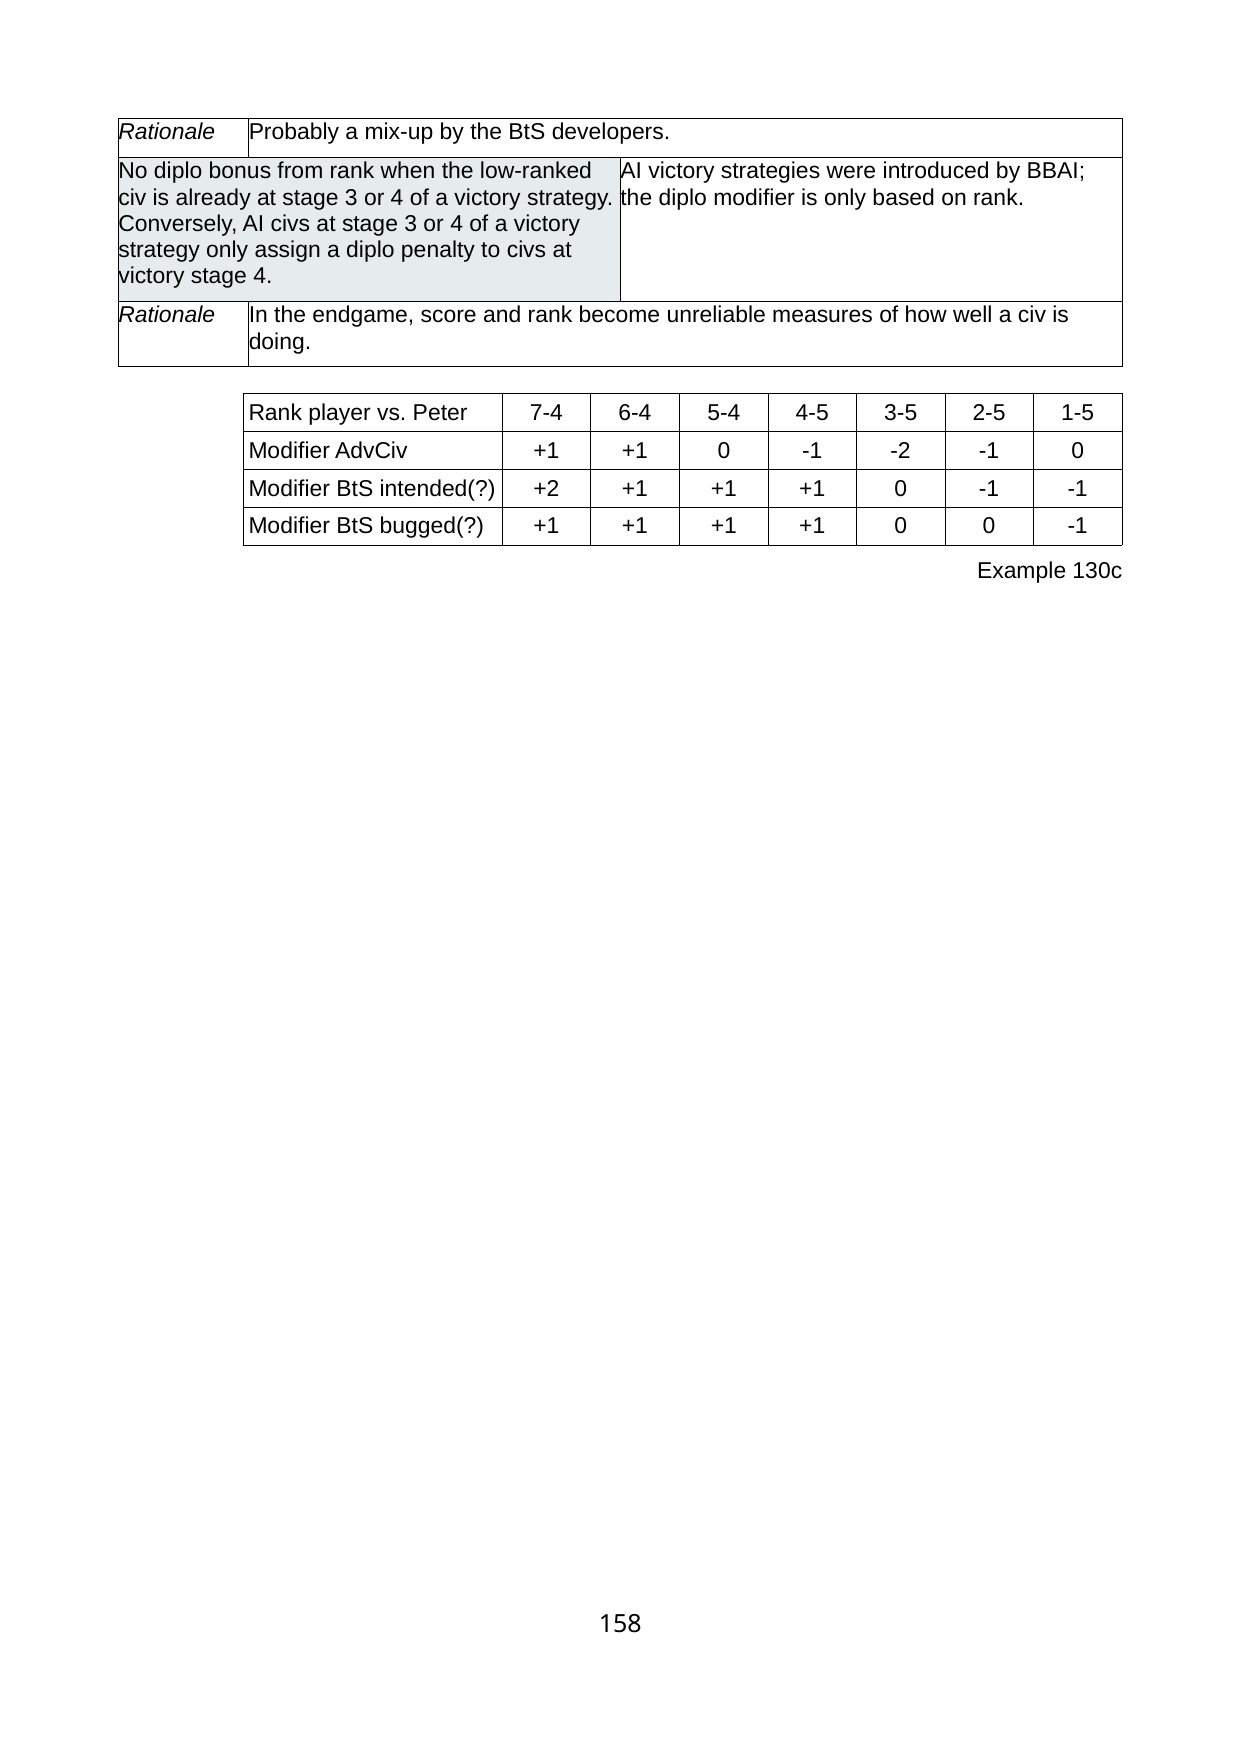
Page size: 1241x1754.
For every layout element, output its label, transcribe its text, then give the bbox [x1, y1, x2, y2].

table_cell -1 [1034, 470, 1122, 507]
table_header 5-4 [680, 394, 768, 431]
table_cell Modifier BtS intended(?) [244, 470, 502, 507]
table_cell Rationale [119, 302, 248, 366]
table_cell In the endgame, score and rank become unreliable measures of how well a civ is doing. [249, 302, 1122, 366]
table_cell No diplo bonus from rank when the low-ranked civ is already at stage 3 or 4 of a victory strategy. Conversely, AI civs at stage 3 or 4 of a victory strategy only assign a diplo penalty to civs at victory stage 4. [119, 158, 620, 301]
table_header 4-5 [769, 394, 856, 431]
table_cell Probably a mix-up by the BtS developers. [249, 119, 1122, 157]
table_header 2-5 [946, 394, 1033, 431]
table_cell +1 [769, 470, 856, 507]
table_cell 0 [857, 470, 945, 507]
table_cell +1 [591, 508, 679, 544]
table_cell 0 [946, 508, 1033, 544]
table_cell +1 [503, 508, 590, 544]
table_cell -2 [857, 432, 945, 469]
table_cell +1 [503, 432, 590, 469]
table_cell +1 [680, 470, 768, 507]
table_cell Rationale [119, 119, 248, 157]
table_cell 0 [1034, 432, 1122, 469]
table_cell AI victory strategies were introduced by BBAI; the diplo modifier is only based on rank. [621, 158, 1122, 301]
table_cell Modifier BtS bugged(?) [244, 508, 502, 544]
table_cell +1 [769, 508, 856, 544]
table_header 6-4 [591, 394, 679, 431]
table_cell +1 [591, 432, 679, 469]
text Example 130c [118, 557, 1122, 583]
table_header 7-4 [503, 394, 590, 431]
table_cell 0 [857, 508, 945, 544]
table_cell -1 [946, 470, 1033, 507]
table_cell +1 [591, 470, 679, 507]
table_cell -1 [946, 432, 1033, 469]
table_header Rank player vs. Peter [244, 394, 502, 431]
table_header 1-5 [1034, 394, 1122, 431]
table_cell 0 [680, 432, 768, 469]
table_cell -1 [1034, 508, 1122, 544]
table_header 3-5 [857, 394, 945, 431]
table_cell +2 [503, 470, 590, 507]
table_cell -1 [769, 432, 856, 469]
table_cell +1 [680, 508, 768, 544]
table_cell Modifier AdvCiv [244, 432, 502, 469]
